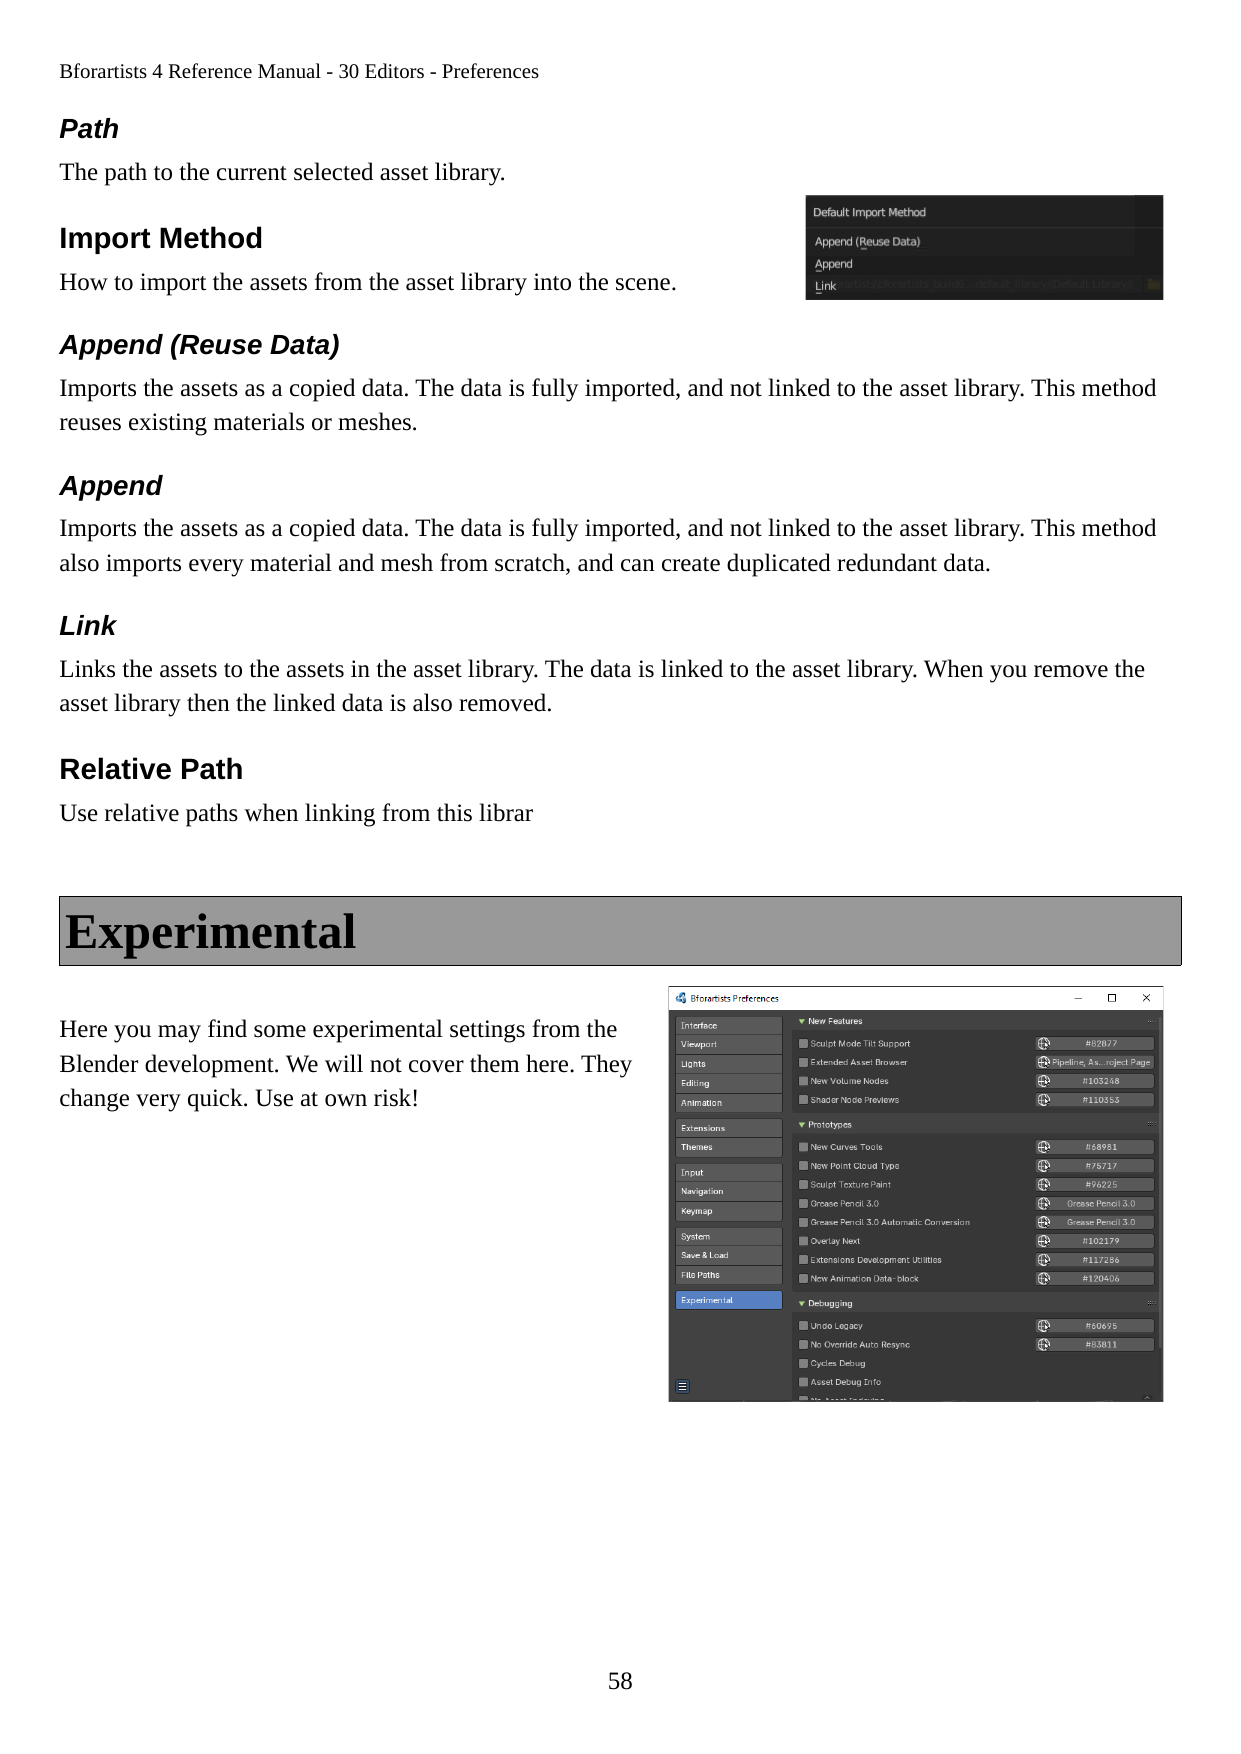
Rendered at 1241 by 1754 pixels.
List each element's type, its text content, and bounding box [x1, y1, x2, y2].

text The path to the current selected asset library. [59, 157, 1181, 186]
picture [805, 195, 1164, 300]
subtitle Import Method [59, 221, 805, 254]
text Imports the assets as a copied data. The data is fully imported, and not linked to the asset library. This method reuses existing materials or meshes. [59, 373, 1181, 436]
subtitle [1164, 221, 1181, 254]
text Imports the assets as a copied data. The data is fully imported, and not linked to the asset library. This method also imports every material and mesh from scratch, and can create duplicated redundant data. [59, 513, 1181, 576]
text How to import the assets from the asset library into the scene. [59, 267, 805, 296]
subtitle Relative Path [59, 752, 1181, 786]
picture [668, 986, 1164, 1402]
subtitle Append (Reuse Data) [59, 328, 1181, 360]
subtitle Path [59, 113, 1181, 144]
text Links the assets to the assets in the asset library. The data is linked to the asset library. When you remove the asset library then the linked data is also removed. [59, 654, 1181, 717]
text Use relative paths when linking from this librar [59, 798, 1181, 827]
subtitle Link [59, 609, 1181, 641]
subtitle Append [59, 469, 1181, 501]
table_header Experimental [60, 897, 1181, 965]
text Here you may find some experimental settings from the Blender development. We will not cover them here. They change very quick. Use at own risk! [59, 1014, 668, 1112]
